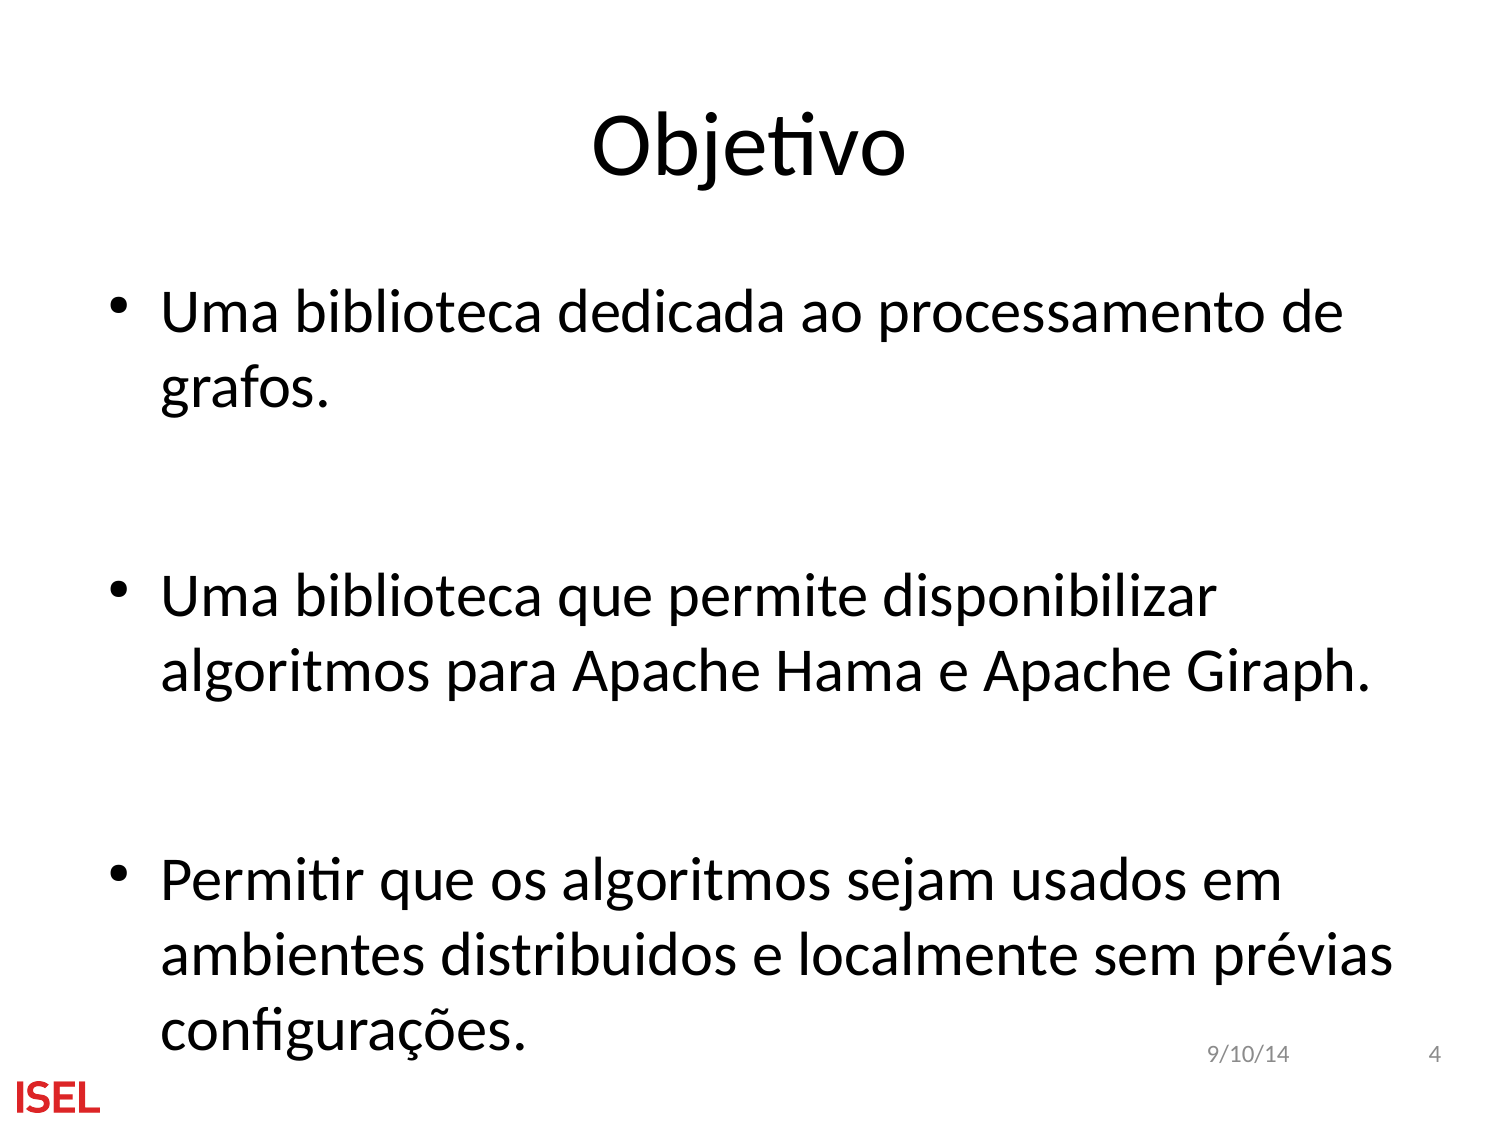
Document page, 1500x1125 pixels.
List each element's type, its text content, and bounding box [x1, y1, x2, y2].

list Uma biblioteca dedicada ao processamento de grafos. Uma biblioteca que permite disponibilizar algoritmos para Apache Hama e Apache Giraph. Permitir que os algoritmos sejam usados em ambientes distribuidos e localmente sem prévias configurações. [75, 262, 1425, 1005]
title Objetivo [75, 45, 1425, 233]
slide_number 9/10/14 [1191, 1033, 1340, 1071]
slide_number [1347, 1033, 1457, 1071]
picture [17, 1081, 100, 1113]
